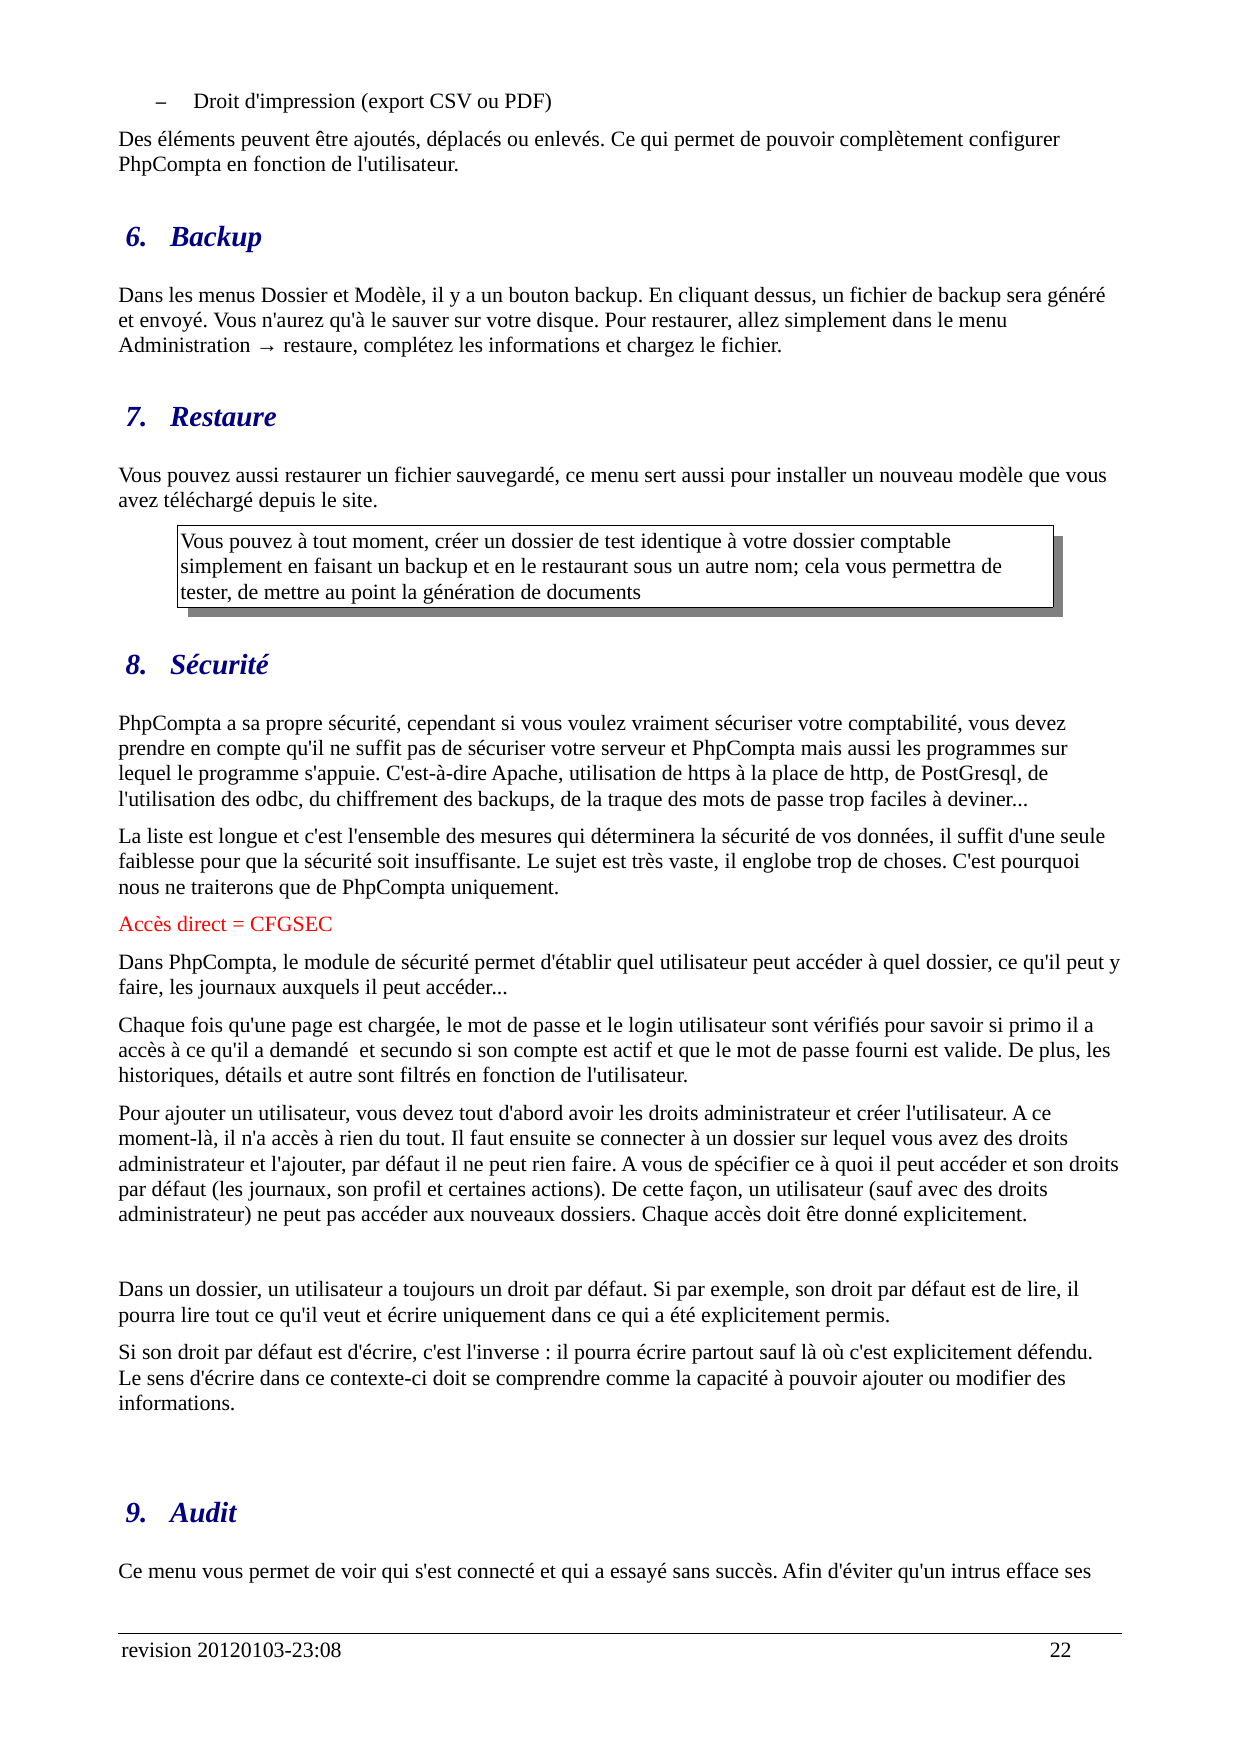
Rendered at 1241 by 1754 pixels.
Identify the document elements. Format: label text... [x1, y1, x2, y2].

subtitle Audit [118, 1495, 1122, 1528]
subtitle Restaure [118, 399, 1122, 433]
list Droit d'impression (export CSV ou PDF) [156, 88, 1122, 114]
text PhpCompta a sa propre sécurité, cependant si vous voulez vraiment sécuriser votre comptabilité, vous devez prendre en compte qu'il ne suffit pas de sécuriser votre serveur et PhpCompta mais aussi les programmes sur lequel le programme s'appuie. C'est-à-dire Apache, utilisation de https à la place de http, de PostGresql, de l'utilisation des odbc, du chiffrement des backups, de la traque des mots de passe trop faciles à deviner... [118, 710, 1122, 811]
subtitle Backup [118, 219, 1122, 252]
text Dans un dossier, un utilisateur a toujours un droit par défaut. Si par exemple, son droit par défaut est de lire, il pourra lire tout ce qu'il veut et écrire uniquement dans ce qui a été explicitement permis. [118, 1276, 1122, 1327]
text Pour ajouter un utilisateur, vous devez tout d'abord avoir les droits administrateur et créer l'utilisateur. A ce moment-là, il n'a accès à rien du tout. Il faut ensuite se connecter à un dossier sur lequel vous avez des droits administrateur et l'ajouter, par défaut il ne peut rien faire. A vous de spécifier ce à quoi il peut accéder et son droits par défaut (les journaux, son profil et certaines actions). De cette façon, un utilisateur (sauf avec des droits administrateur) ne peut pas accéder aux nouveaux dossiers. Chaque accès doit être donné explicitement. [118, 1100, 1122, 1226]
text Accès direct = CFGSEC [118, 911, 1122, 937]
text Dans les menus Dossier et Modèle, il y a un bouton backup. En cliquant dessus, un fichier de backup sera généré et envoyé. Vous n'aurez qu'à le sauver sur votre disque. Pour restaurer, allez simplement dans le menu Administration → restaure, complétez les informations et chargez le fichier. [118, 282, 1122, 357]
text Ce menu vous permet de voir qui s'est connecté et qui a essayé sans succès. Afin d'éviter qu'un intrus efface ses [118, 1558, 1122, 1583]
text Vous pouvez à tout moment, créer un dossier de test identique à votre dossier comptable simplement en faisant un backup et en le restaurant sous un autre nom; cela vous permettra de tester, de mettre au point la génération de documents [178, 526, 1052, 607]
text La liste est longue et c'est l'ensemble des mesures qui déterminera la sécurité de vos données, il suffit d'une seule faiblesse pour que la sécurité soit insuffisante. Le sujet est très vaste, il englobe trop de choses. C'est pourquoi nous ne traiterons que de PhpCompta uniquement. [118, 823, 1122, 899]
subtitle Sécurité [118, 647, 1122, 681]
text Dans PhpCompta, le module de sécurité permet d'établir quel utilisateur peut accéder à quel dossier, ce qu'il peut y faire, les journaux auxquels il peut accéder... [118, 949, 1122, 999]
text Des éléments peuvent être ajoutés, déplacés ou enlevés. Ce qui permet de pouvoir complètement configurer PhpCompta en fonction de l'utilisateur. [118, 126, 1122, 177]
text Vous pouvez aussi restaurer un fichier sauvegardé, ce menu sert aussi pour installer un nouveau modèle que vous avez téléchargé depuis le site. [118, 462, 1122, 513]
text Chaque fois qu'une page est chargée, le mot de passe et le login utilisateur sont vérifiés pour savoir si primo il a accès à ce qu'il a demandé et secundo si son compte est actif et que le mot de passe fourni est valide. De plus, les historiques, détails et autre sont filtrés en fonction de l'utilisateur. [118, 1012, 1122, 1088]
text Si son droit par défaut est d'écrire, c'est l'inverse : il pourra écrire partout sauf là où c'est explicitement défendu. Le sens d'écrire dans ce contexte-ci doit se comprendre comme la capacité à pouvoir ajouter ou modifier des informations. [118, 1339, 1122, 1415]
